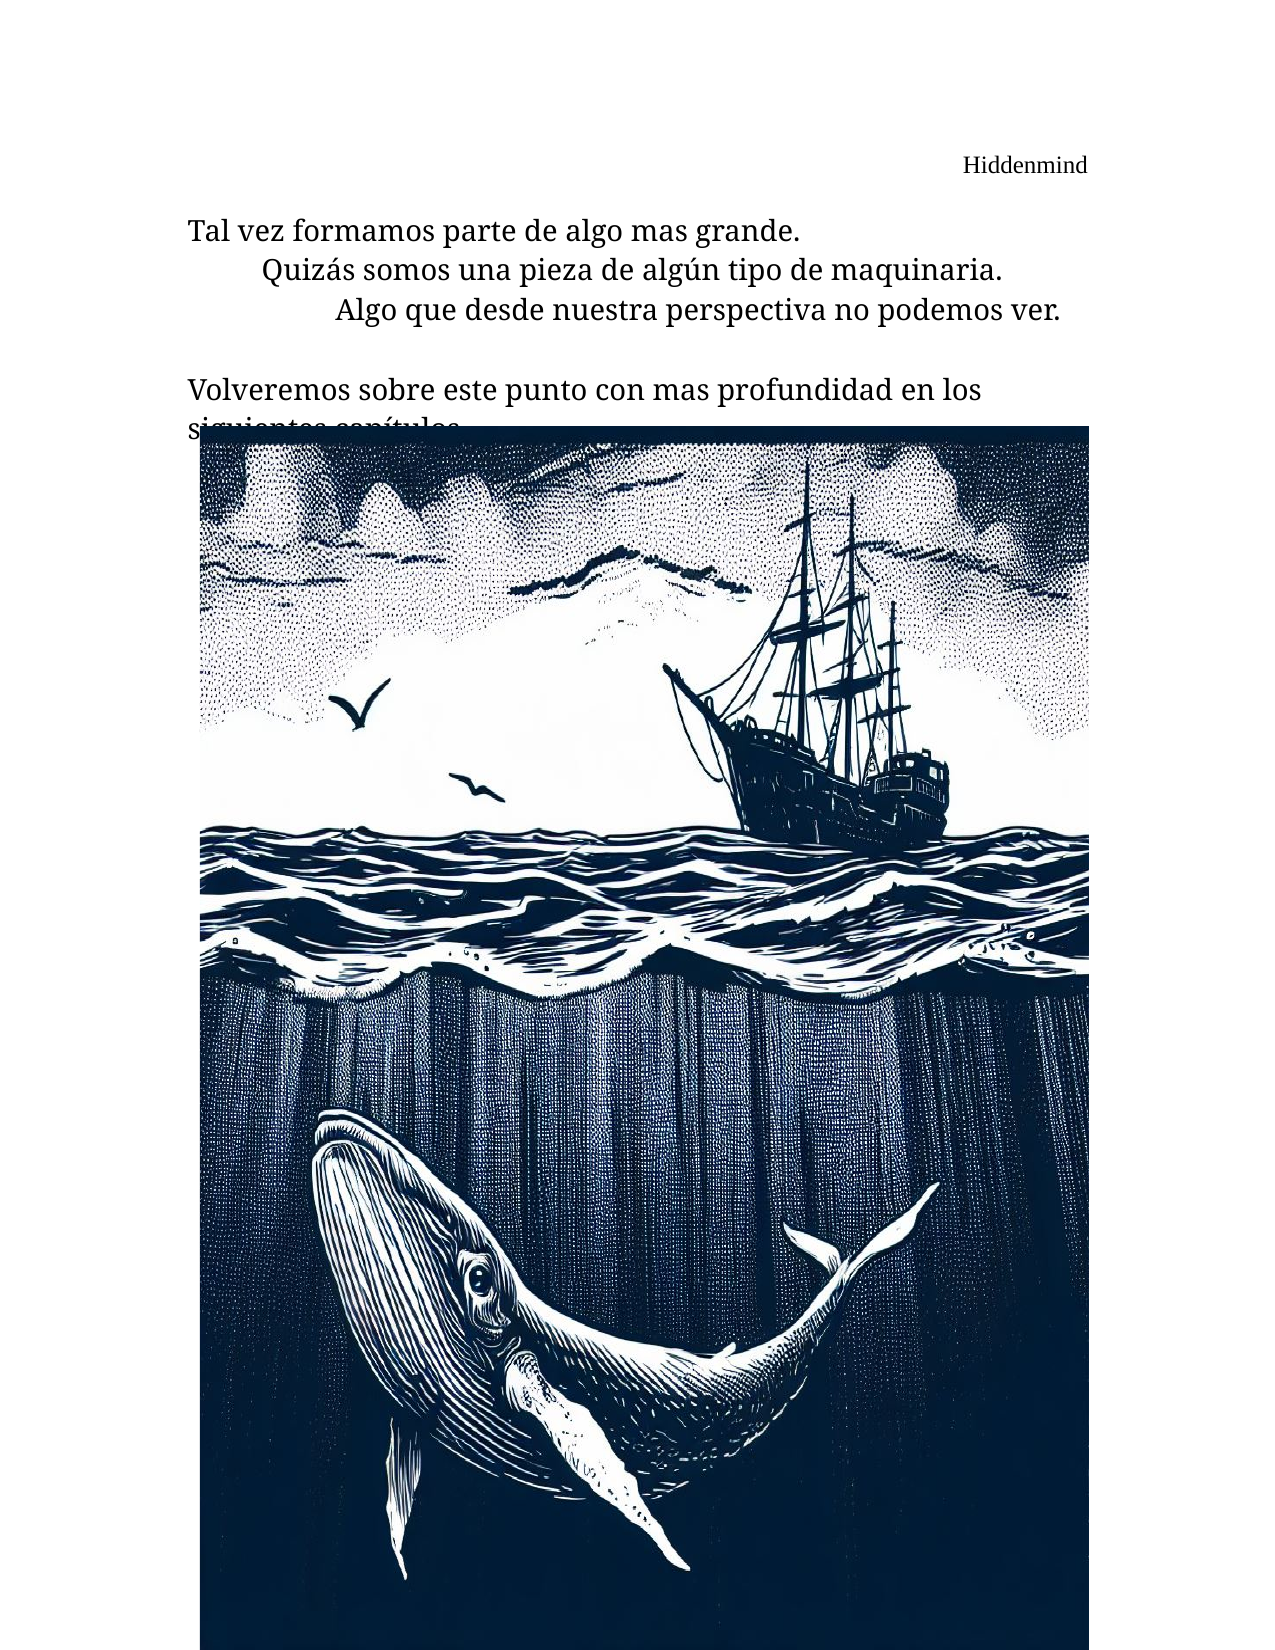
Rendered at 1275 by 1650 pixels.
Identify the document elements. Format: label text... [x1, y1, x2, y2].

text Volveremos sobre este punto con mas profundidad en los siguientes capítulos. [187, 369, 1087, 448]
text Algo que desde nuestra perspectiva no podemos ver. [187, 289, 1087, 329]
text Quizás somos una pieza de algún tipo de maquinaria. [187, 250, 1087, 289]
text Tal vez formamos parte de algo mas grande. [187, 210, 1087, 250]
picture [199, 426, 1089, 1650]
